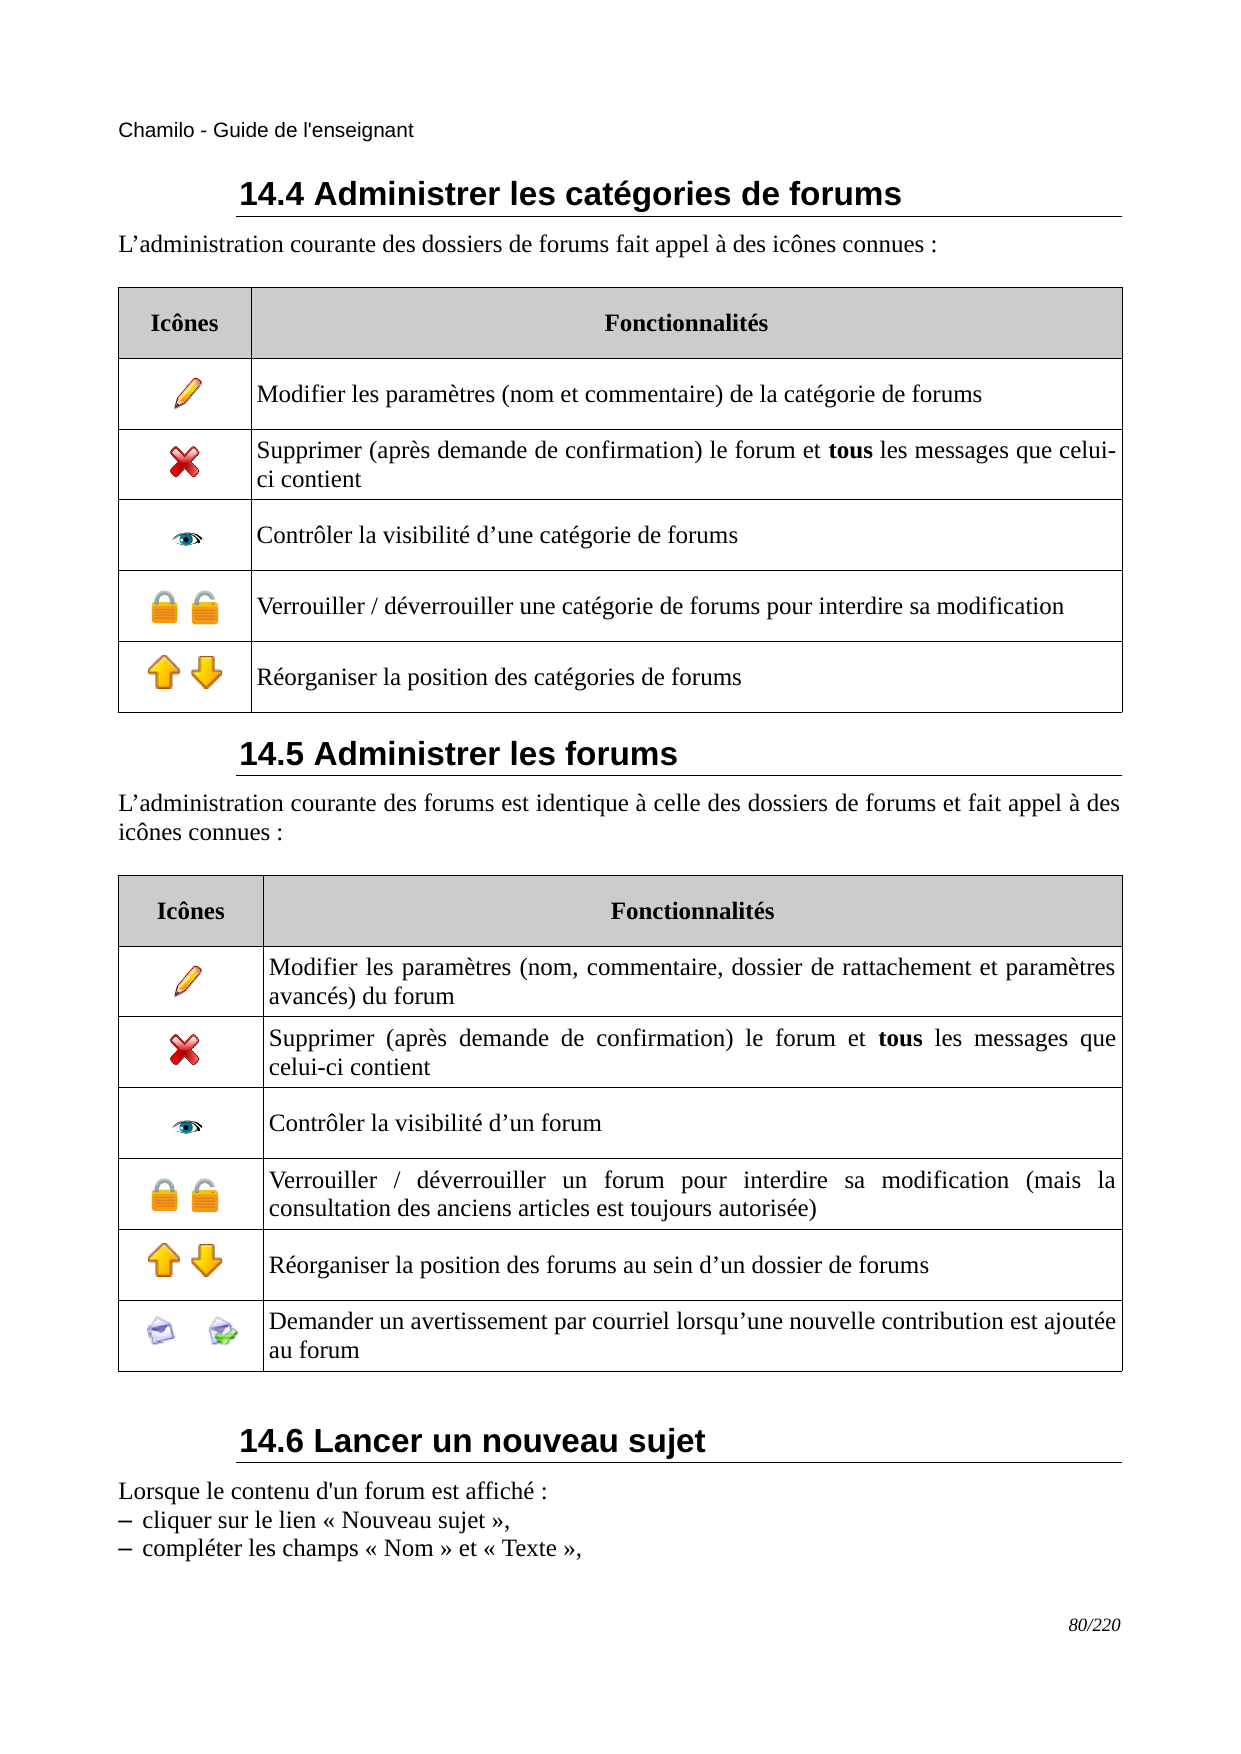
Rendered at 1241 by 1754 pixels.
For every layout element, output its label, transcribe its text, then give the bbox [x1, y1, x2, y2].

table_cell [119, 1301, 263, 1371]
table_cell Contrôler la visibilité d’un forum [264, 1088, 1122, 1158]
table_cell [119, 571, 251, 641]
list cliquer sur le lien « Nouveau sujet », [118, 1505, 1122, 1533]
table_cell [119, 1159, 263, 1229]
table_cell [119, 1088, 263, 1158]
table_cell [119, 500, 251, 570]
picture [171, 524, 204, 553]
table_cell [119, 947, 263, 1016]
subtitle Administrer les catégories de forums [236, 172, 1122, 216]
table_cell Verrouiller / déverrouiller un forum pour interdire sa modification (mais la consultation des anciens articles est toujours autorisée) [264, 1159, 1122, 1229]
picture [140, 1311, 242, 1353]
table_cell Demander un avertissement par courriel lorsqu’une nouvelle contribution est ajoutée au forum [264, 1301, 1122, 1371]
table_cell Contrôler la visibilité d’une catégorie de forums [252, 500, 1122, 570]
table_cell [119, 430, 251, 499]
table_cell [119, 359, 251, 428]
table_cell [119, 642, 251, 712]
table_cell [119, 1017, 263, 1087]
table_header Icônes [119, 288, 251, 358]
picture [171, 1112, 204, 1141]
subtitle Administrer les forums [236, 731, 1122, 775]
table_header Fonctionnalités [264, 876, 1122, 946]
table_header Fonctionnalités [252, 288, 1122, 358]
table_cell Supprimer (après demande de confirmation) le forum et tous les messages que celui-ci contient [252, 430, 1122, 499]
table_cell Supprimer (après demande de confirmation) le forum et tous les messages que celui-ci contient [264, 1017, 1122, 1087]
list compléter les champs « Nom » et « Texte », [118, 1533, 1122, 1562]
table_cell Modifier les paramètres (nom, commentaire, dossier de rattachement et paramètres avancés) du forum [264, 947, 1122, 1016]
table_cell Réorganiser la position des catégories de forums [252, 642, 1122, 712]
text Lorsque le contenu d'un forum est affiché : [118, 1476, 1122, 1505]
table_cell Réorganiser la position des forums au sein d’un dossier de forums [264, 1230, 1122, 1300]
subtitle Lancer un nouveau sujet [236, 1418, 1122, 1462]
table_cell Verrouiller / déverrouiller une catégorie de forums pour interdire sa modification [252, 571, 1122, 641]
text L’administration courante des dossiers de forums fait appel à des icônes connues : [118, 229, 1122, 258]
picture [148, 655, 182, 689]
picture [191, 656, 224, 689]
picture [191, 1244, 224, 1277]
table_cell Modifier les paramètres (nom et commentaire) de la catégorie de forums [252, 359, 1122, 428]
picture [148, 1243, 182, 1277]
table_cell [119, 1244, 263, 1300]
table_cell [119, 1230, 263, 1243]
table_header Icônes [119, 876, 263, 946]
text L’administration courante des forums est identique à celle des dossiers de forums et fait appel à des icônes connues : [118, 788, 1122, 846]
